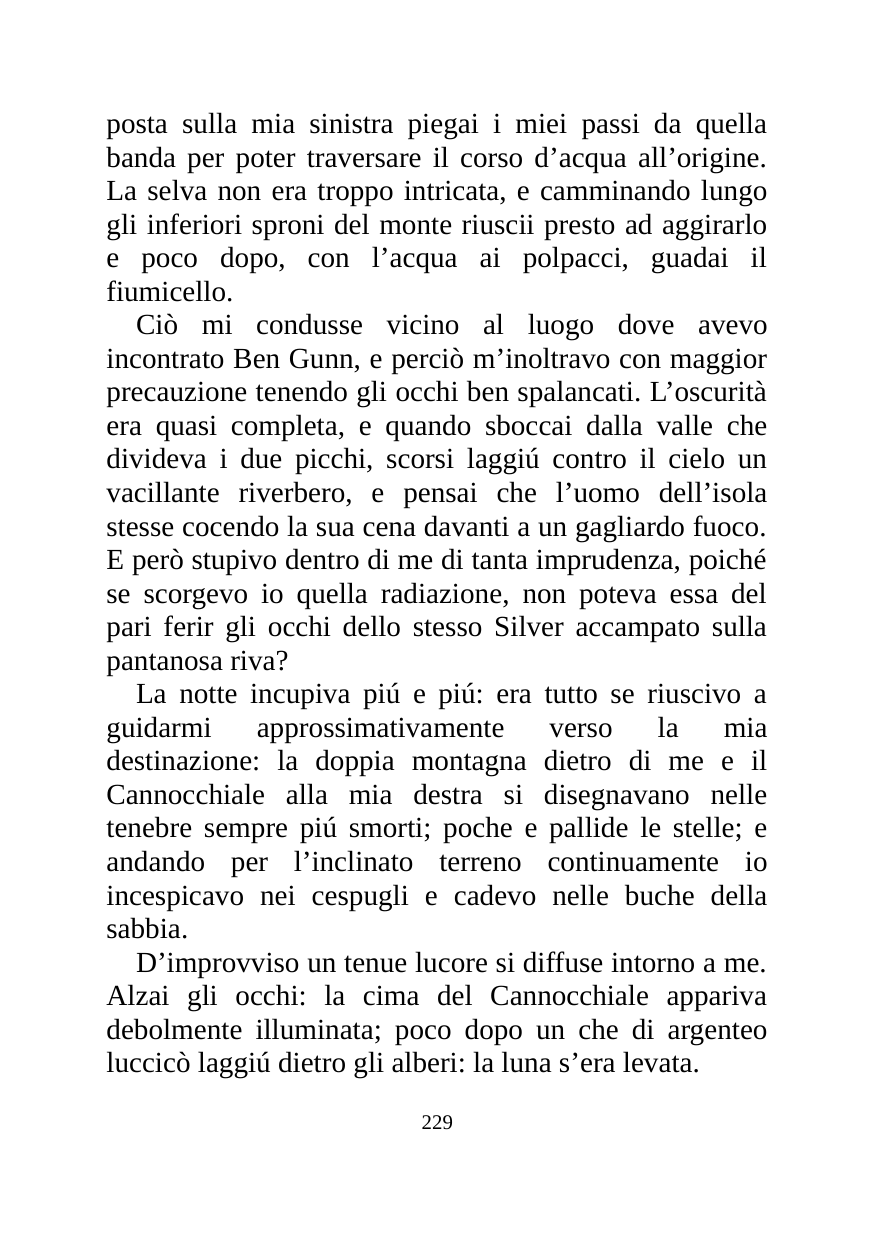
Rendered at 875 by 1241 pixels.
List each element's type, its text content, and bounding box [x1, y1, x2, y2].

text La notte incupiva piú e piú: era tutto se riuscivo a guidarmi approssimativamente verso la mia destinazione: la doppia montagna dietro di me e il Cannocchiale alla mia destra si disegnavano nelle tenebre sempre piú smorti; poche e pallide le stelle; e andando per l’inclinato terreno continuamente io incespicavo nei cespugli e cadevo nelle buche della sabbia. [106, 676, 768, 945]
text posta sulla mia sinistra piegai i miei passi da quella banda per poter traversare il corso d’acqua all’origine. La selva non era troppo intricata, e camminando lungo gli inferiori sproni del monte riuscii presto ad aggirarlo e poco dopo, con l’acqua ai polpacci, guadai il fiumicello. [106, 106, 768, 307]
text Ciò mi condusse vicino al luogo dove avevo incontrato Ben Gunn, e perciò m’inoltravo con maggior precauzione tenendo gli occhi ben spalancati. L’oscurità era quasi completa, e quando sboccai dalla valle che divideva i due picchi, scorsi laggiú contro il cielo un vacillante riverbero, e pensai che l’uomo dell’isola stesse cocendo la sua cena davanti a un gagliardo fuoco. E però stupivo dentro di me di tanta imprudenza, poiché se scorgevo io quella radiazione, non poteva essa del pari ferir gli occhi dello stesso Silver accampato sulla pantanosa riva? [106, 307, 768, 676]
text D’improvviso un tenue lucore si diffuse intorno a me. Alzai gli occhi: la cima del Cannocchiale appariva debolmente illuminata; poco dopo un che di argenteo luccicò laggiú dietro gli alberi: la luna s’era levata. [106, 945, 768, 1079]
